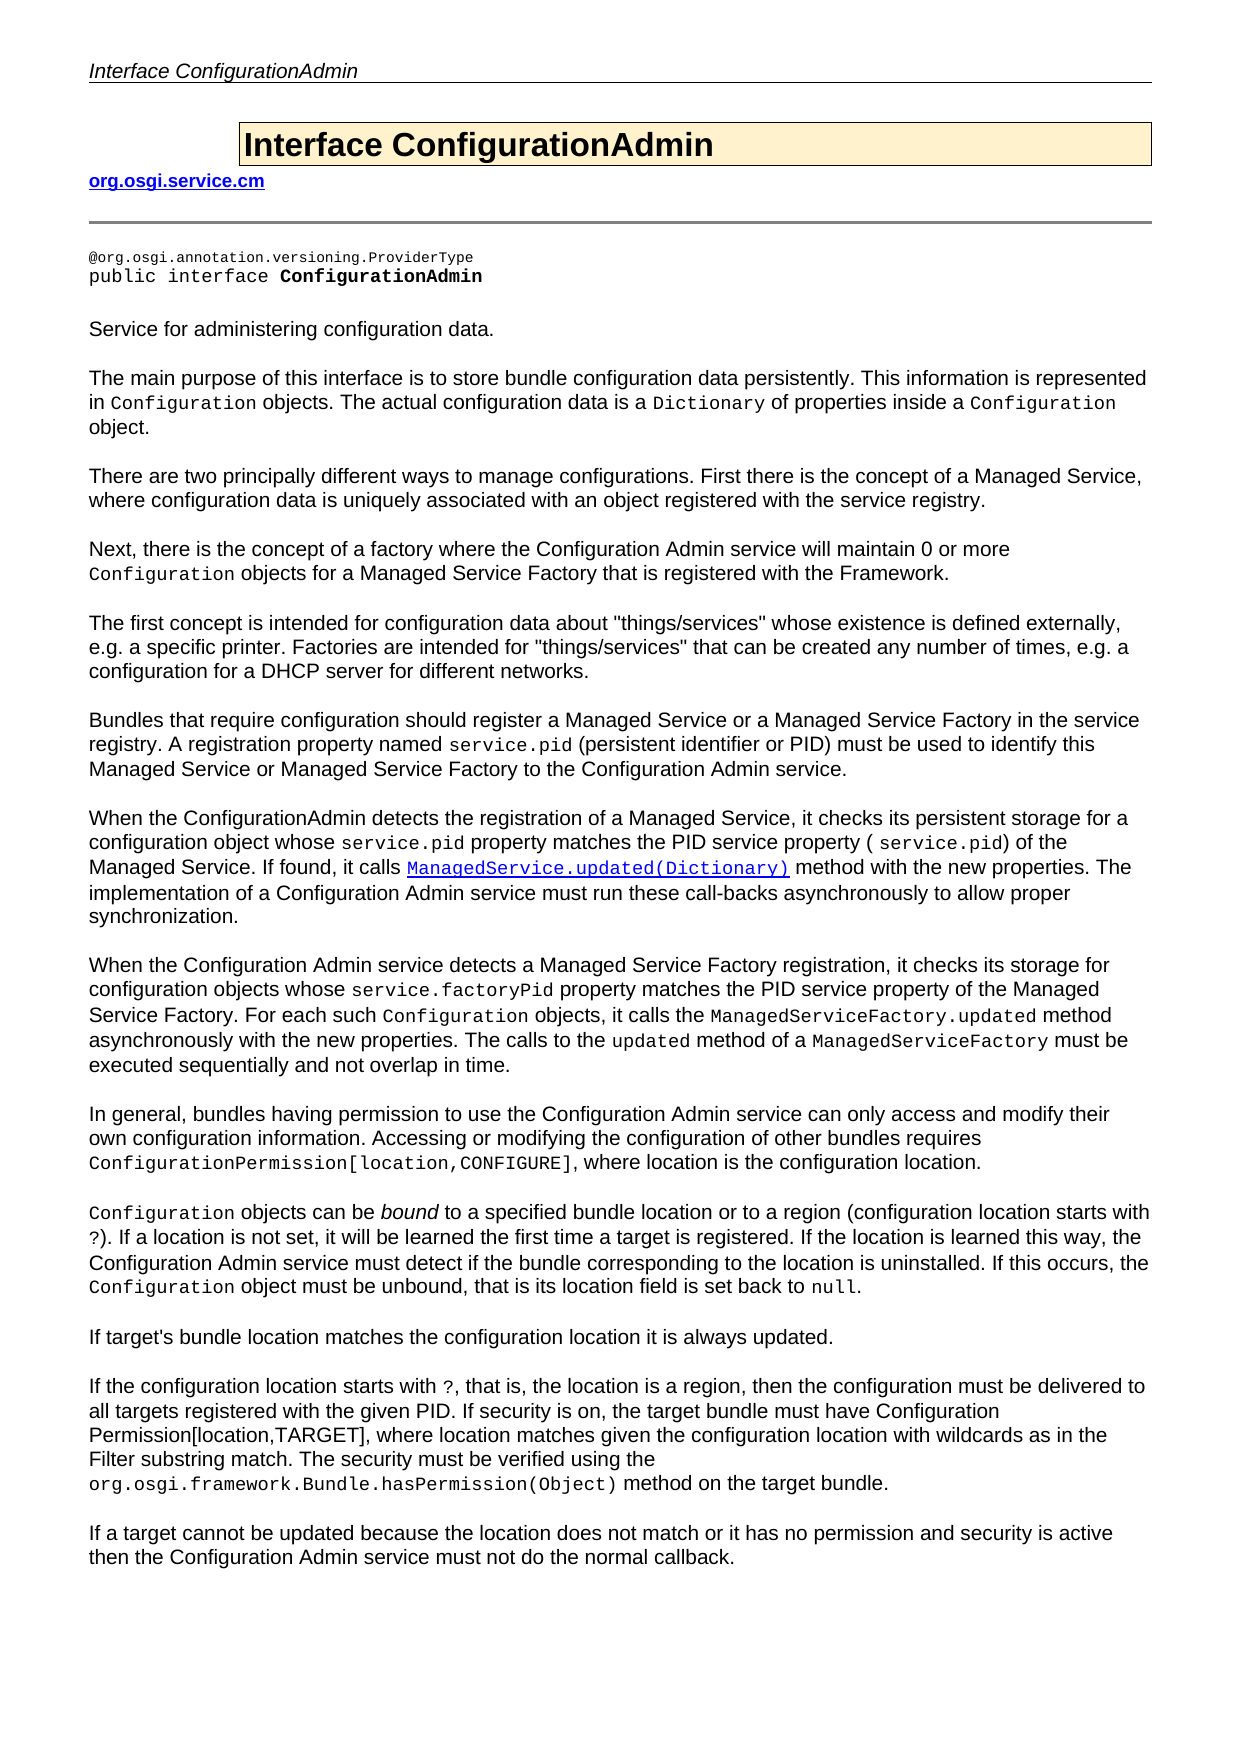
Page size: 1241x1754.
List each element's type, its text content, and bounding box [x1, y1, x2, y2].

text Bundles that require configuration should register a Managed Service or a Managed Service Factory in the service registry. A registration property named service.pid (persistent identifier or PID) must be used to identify this Managed Service or Managed Service Factory to the Configuration Admin service. [88, 708, 1152, 781]
text If a target cannot be updated because the location does not match or it has no permission and security is active then the Configuration Admin service must not do the normal callback. [88, 1521, 1152, 1569]
text org.osgi.service.cm [88, 170, 1152, 191]
text When the Configuration Admin service detects a Managed Service Factory registration, it checks its storage for configuration objects whose service.factoryPid property matches the PID service property of the Managed Service Factory. For each such Configuration objects, it calls the ManagedServiceFactory.updated method asynchronously with the new properties. The calls to the updated method of a ManagedServiceFactory must be executed sequentially and not overlap in time. [88, 953, 1152, 1077]
text If the configuration location starts with ?, that is, the location is a region, then the configuration must be delivered to all targets registered with the given PID. If security is on, the target bundle must have Configuration Permission[location,TARGET], where location matches given the configuration location with wildcards as in the Filter substring match. The security must be verified using the org.osgi.framework.Bundle.hasPermission(Object) method on the target bundle. [88, 1373, 1152, 1496]
text @org.osgi.annotation.versioning.ProviderType public interface ConfigurationAdmin [88, 250, 1152, 288]
text There are two principally different ways to manage configurations. First there is the concept of a Managed Service, where configuration data is uniquely associated with an object registered with the service registry. [88, 464, 1152, 512]
text Service for administering configuration data. [88, 317, 1152, 341]
text The first concept is intended for configuration data about "things/services" whose existence is defined externally, e.g. a specific printer. Factories are intended for "things/services" that can be created any number of times, e.g. a configuration for a DHCP server for different networks. [88, 611, 1152, 683]
text Next, there is the concept of a factory where the Configuration Admin service will maintain 0 or more Configuration objects for a Managed Service Factory that is registered with the Framework. [88, 537, 1152, 586]
text When the ConfigurationAdmin detects the registration of a Managed Service, it checks its persistent storage for a configuration object whose service.pid property matches the PID service property ( service.pid) of the Managed Service. If found, it calls ManagedService.updated(Dictionary) method with the new properties. The implementation of a Configuration Admin service must run these call-backs asynchronously to allow proper synchronization. [88, 806, 1152, 928]
subtitle Interface ConfigurationAdmin [240, 123, 1151, 165]
text In general, bundles having permission to use the Configuration Admin service can only access and modify their own configuration information. Accessing or modifying the configuration of other bundles requires ConfigurationPermission[location,CONFIGURE], where location is the configuration location. [88, 1102, 1152, 1175]
text The main purpose of this interface is to store bundle configuration data persistently. This information is represented in Configuration objects. The actual configuration data is a Dictionary of properties inside a Configuration object. [88, 366, 1152, 439]
text If target's bundle location matches the configuration location it is always updated. [88, 1324, 1152, 1348]
text Configuration objects can be bound to a specified bundle location or to a region (configuration location starts with ?). If a location is not set, it will be learned the first time a target is registered. If the location is learned this way, the Configuration Admin service must detect if the bundle corresponding to the location is uninstalled. If this occurs, the Configuration object must be unbound, that is its location field is set back to null. [88, 1200, 1152, 1299]
